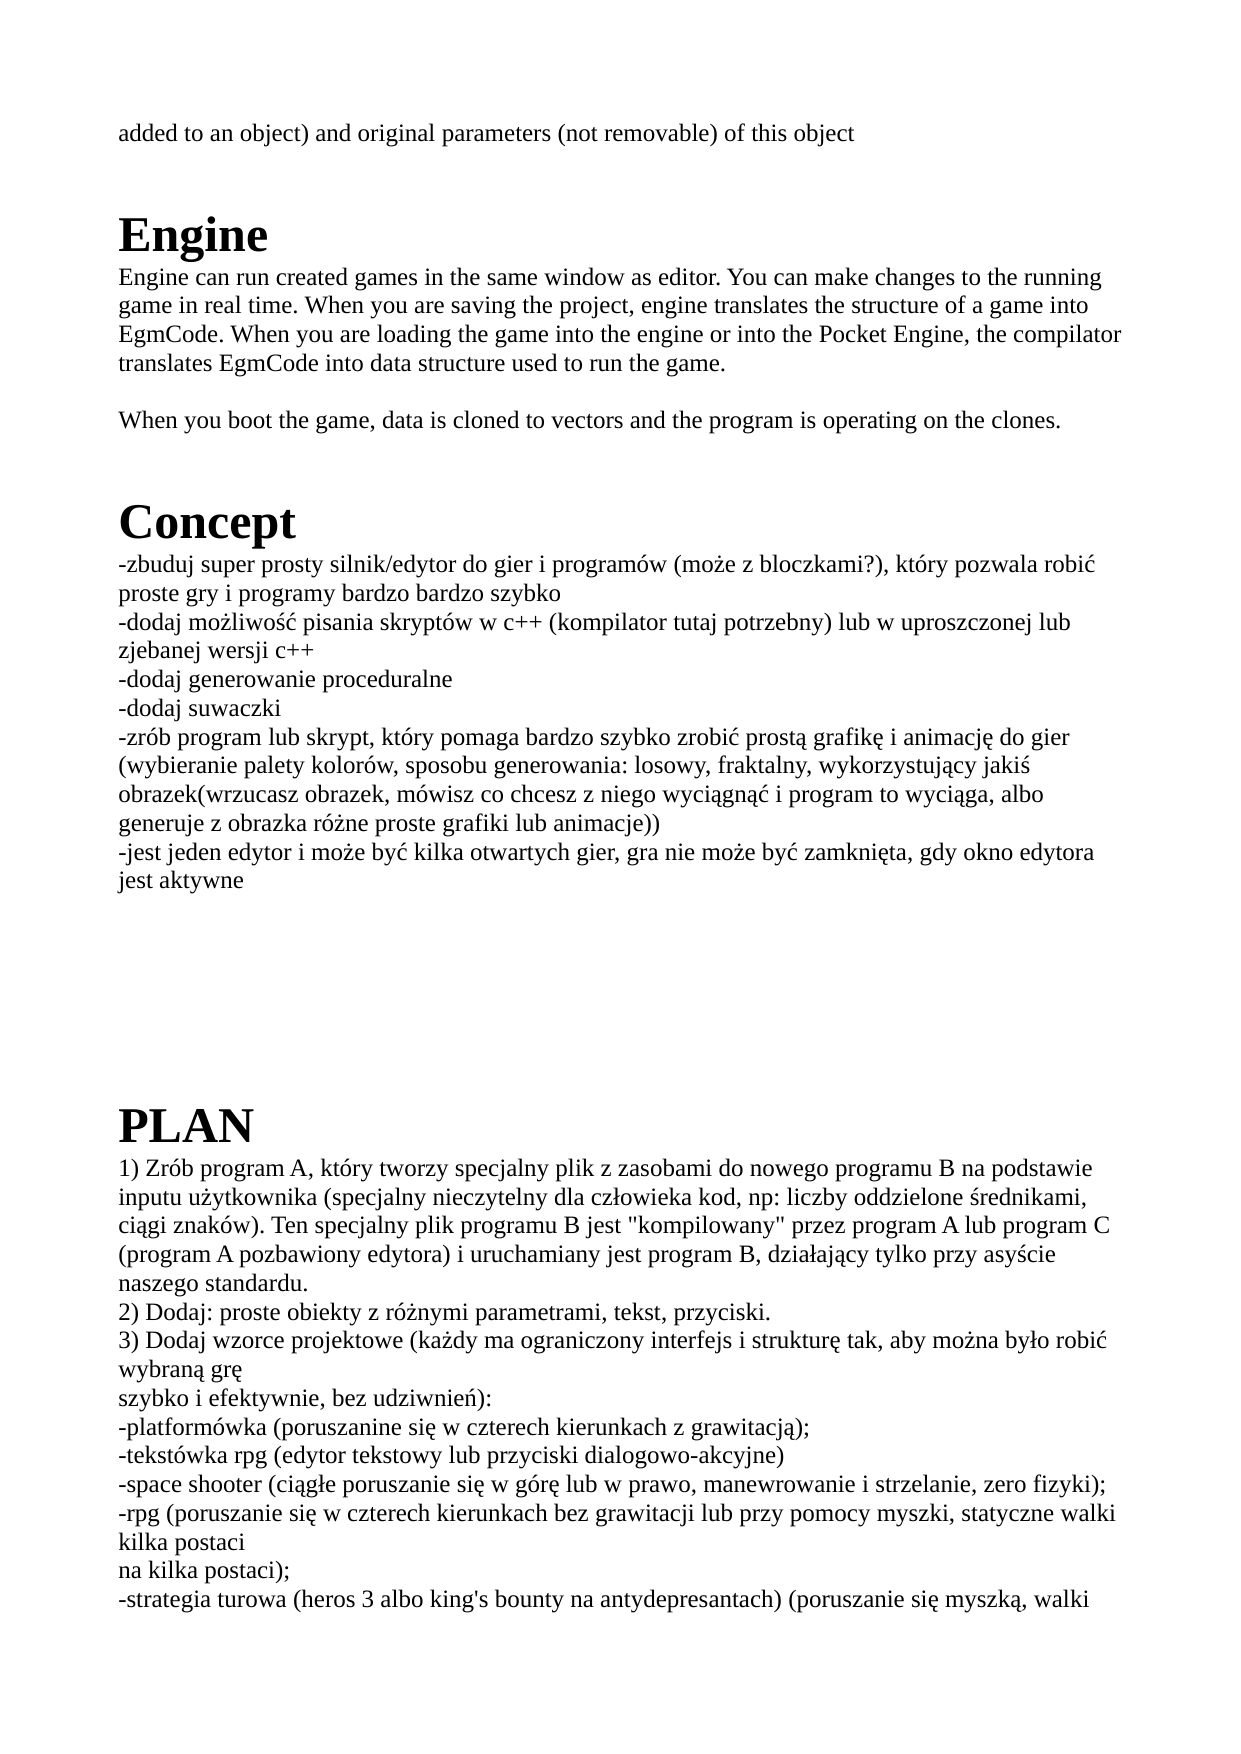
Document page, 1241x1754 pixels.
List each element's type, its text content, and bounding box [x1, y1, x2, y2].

text Engine [118, 204, 1122, 262]
text -dodaj generowanie proceduralne [118, 664, 1122, 693]
text -zrób program lub skrypt, który pomaga bardzo szybko zrobić prostą grafikę i animację do gier (wybieranie palety kolorów, sposobu generowania: losowy, fraktalny, wykorzystujący jakiś obrazek(wrzucasz obrazek, mówisz co chcesz z niego wyciągnąć i program to wyciąga, albo generuje z obrazka różne proste grafiki lub animacje)) [118, 722, 1122, 837]
text -strategia turowa (heros 3 albo king's bounty na antydepresantach) (poruszanie się myszką, walki [118, 1584, 1122, 1613]
text -tekstówka rpg (edytor tekstowy lub przyciski dialogowo-akcyjne) [118, 1441, 1122, 1469]
text 3) Dodaj wzorce projektowe (każdy ma ograniczony interfejs i strukturę tak, aby można było robić wybraną grę [118, 1326, 1122, 1383]
text Engine can run created games in the same window as editor. You can make changes to the running game in real time. When you are saving the project, engine translates the structure of a game into EgmCode. When you are loading the game into the engine or into the Pocket Engine, the compilator translates EgmCode into data structure used to run the game. [118, 262, 1122, 377]
text PLAN [118, 1096, 1122, 1153]
text -platformówka (poruszanine się w czterech kierunkach z grawitacją); [118, 1412, 1122, 1441]
text -dodaj możliwość pisania skryptów w c++ (kompilator tutaj potrzebny) lub w uproszczonej lub zjebanej wersji c++ [118, 607, 1122, 664]
text When you boot the game, data is cloned to vectors and the program is operating on the clones. [118, 406, 1122, 434]
text na kilka postaci); [118, 1556, 1122, 1584]
text -dodaj suwaczki [118, 693, 1122, 722]
text -zbuduj super prosty silnik/edytor do gier i programów (może z bloczkami?), który pozwala robić proste gry i programy bardzo bardzo szybko [118, 549, 1122, 607]
text 2) Dodaj: proste obiekty z różnymi parametrami, tekst, przyciski. [118, 1297, 1122, 1326]
text -space shooter (ciągłe poruszanie się w górę lub w prawo, manewrowanie i strzelanie, zero fizyki); [118, 1469, 1122, 1498]
text added to an object) and original parameters (not removable) of this object [118, 118, 1122, 147]
text Concept [118, 492, 1122, 549]
text 1) Zrób program A, który tworzy specjalny plik z zasobami do nowego programu B na podstawie inputu użytkownika (specjalny nieczytelny dla człowieka kod, np: liczby oddzielone średnikami, ciągi znaków). Ten specjalny plik programu B jest "kompilowany" przez program A lub program C (program A pozbawiony edytora) i uruchamiany jest program B, działający tylko przy asyście naszego standardu. [118, 1153, 1122, 1297]
text -rpg (poruszanie się w czterech kierunkach bez grawitacji lub przy pomocy myszki, statyczne walki kilka postaci [118, 1498, 1122, 1556]
text -jest jeden edytor i może być kilka otwartych gier, gra nie może być zamknięta, gdy okno edytora jest aktywne [118, 837, 1122, 894]
text szybko i efektywnie, bez udziwnień): [118, 1383, 1122, 1412]
